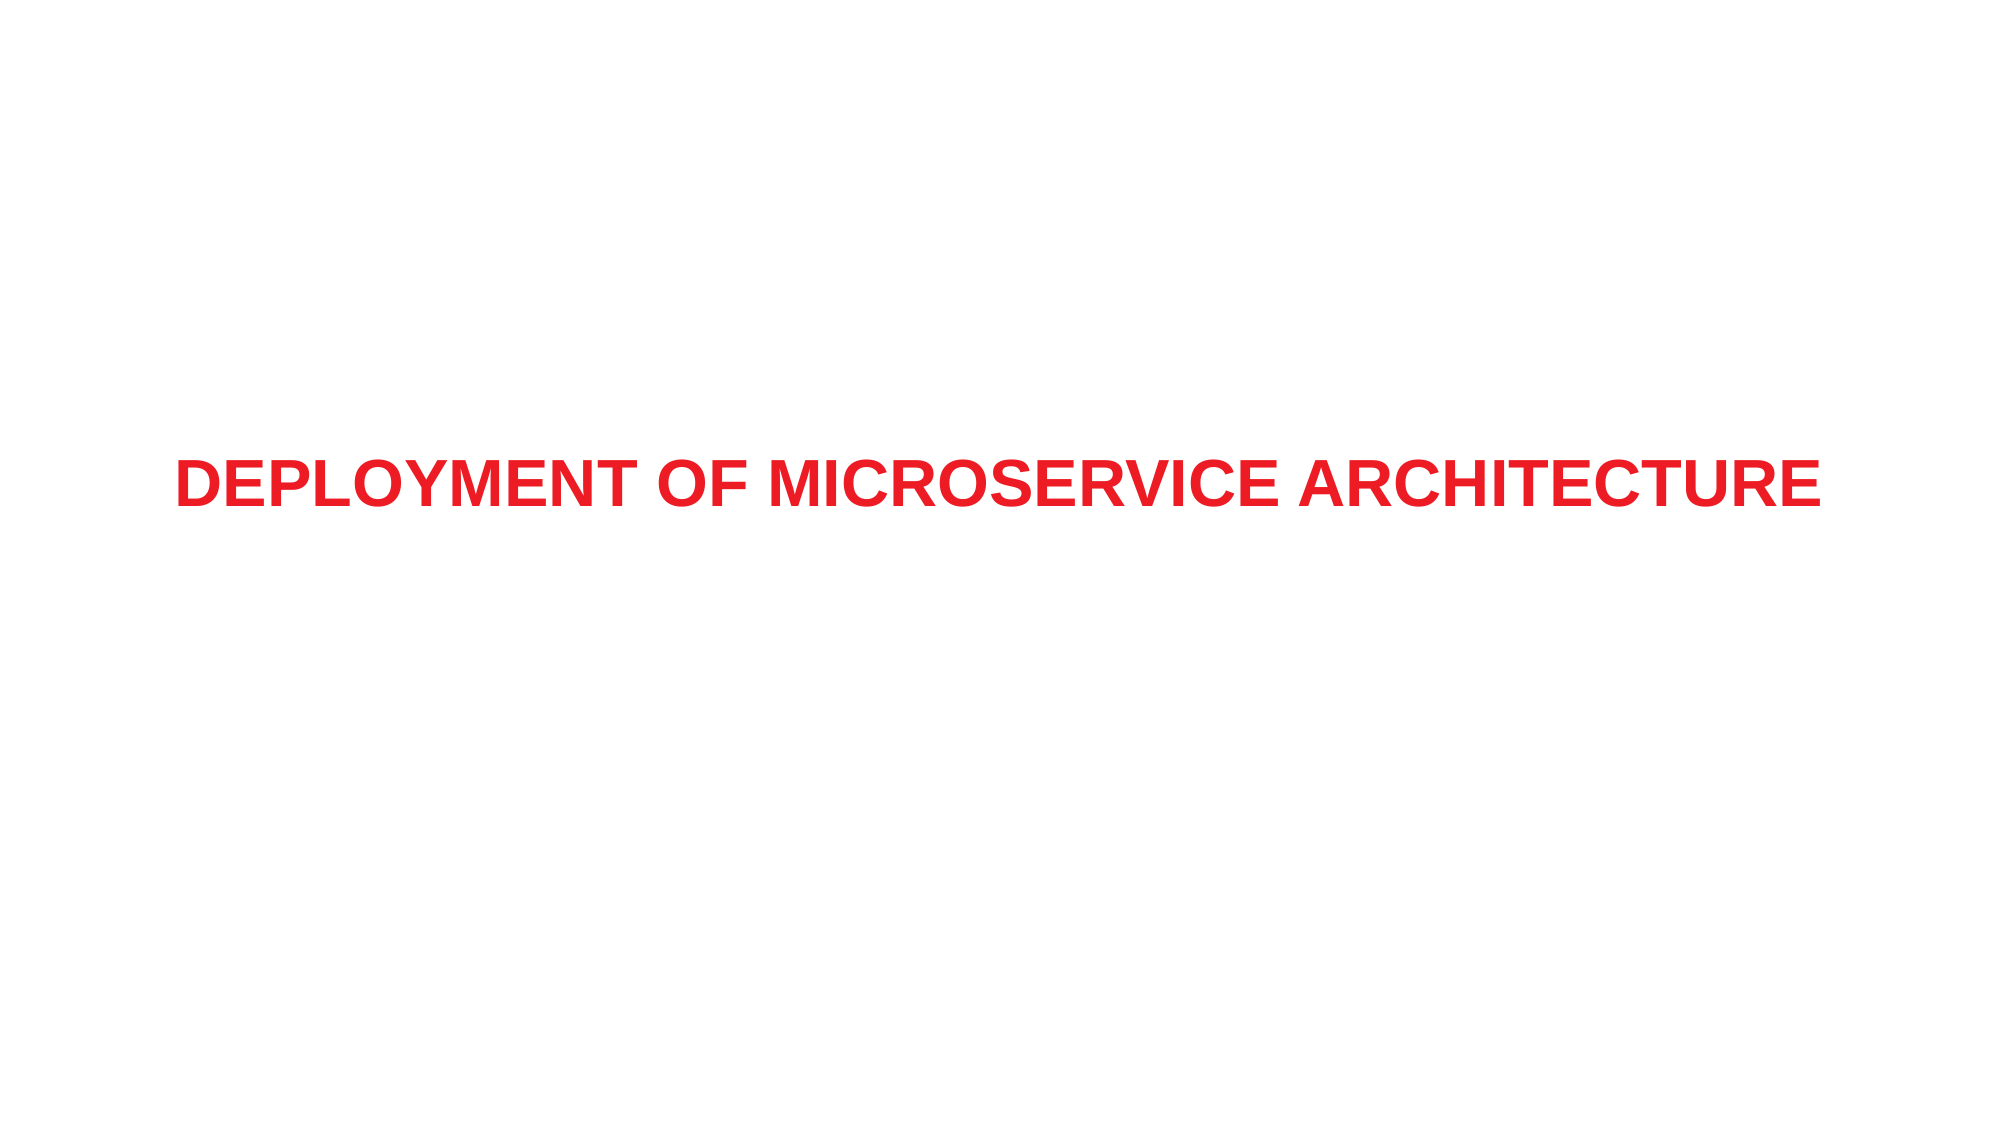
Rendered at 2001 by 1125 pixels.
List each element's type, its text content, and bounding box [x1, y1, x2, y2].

subtitle DEPLOYMENT OF MICROSERVICE ARCHITECTURE [99, 44, 1900, 916]
